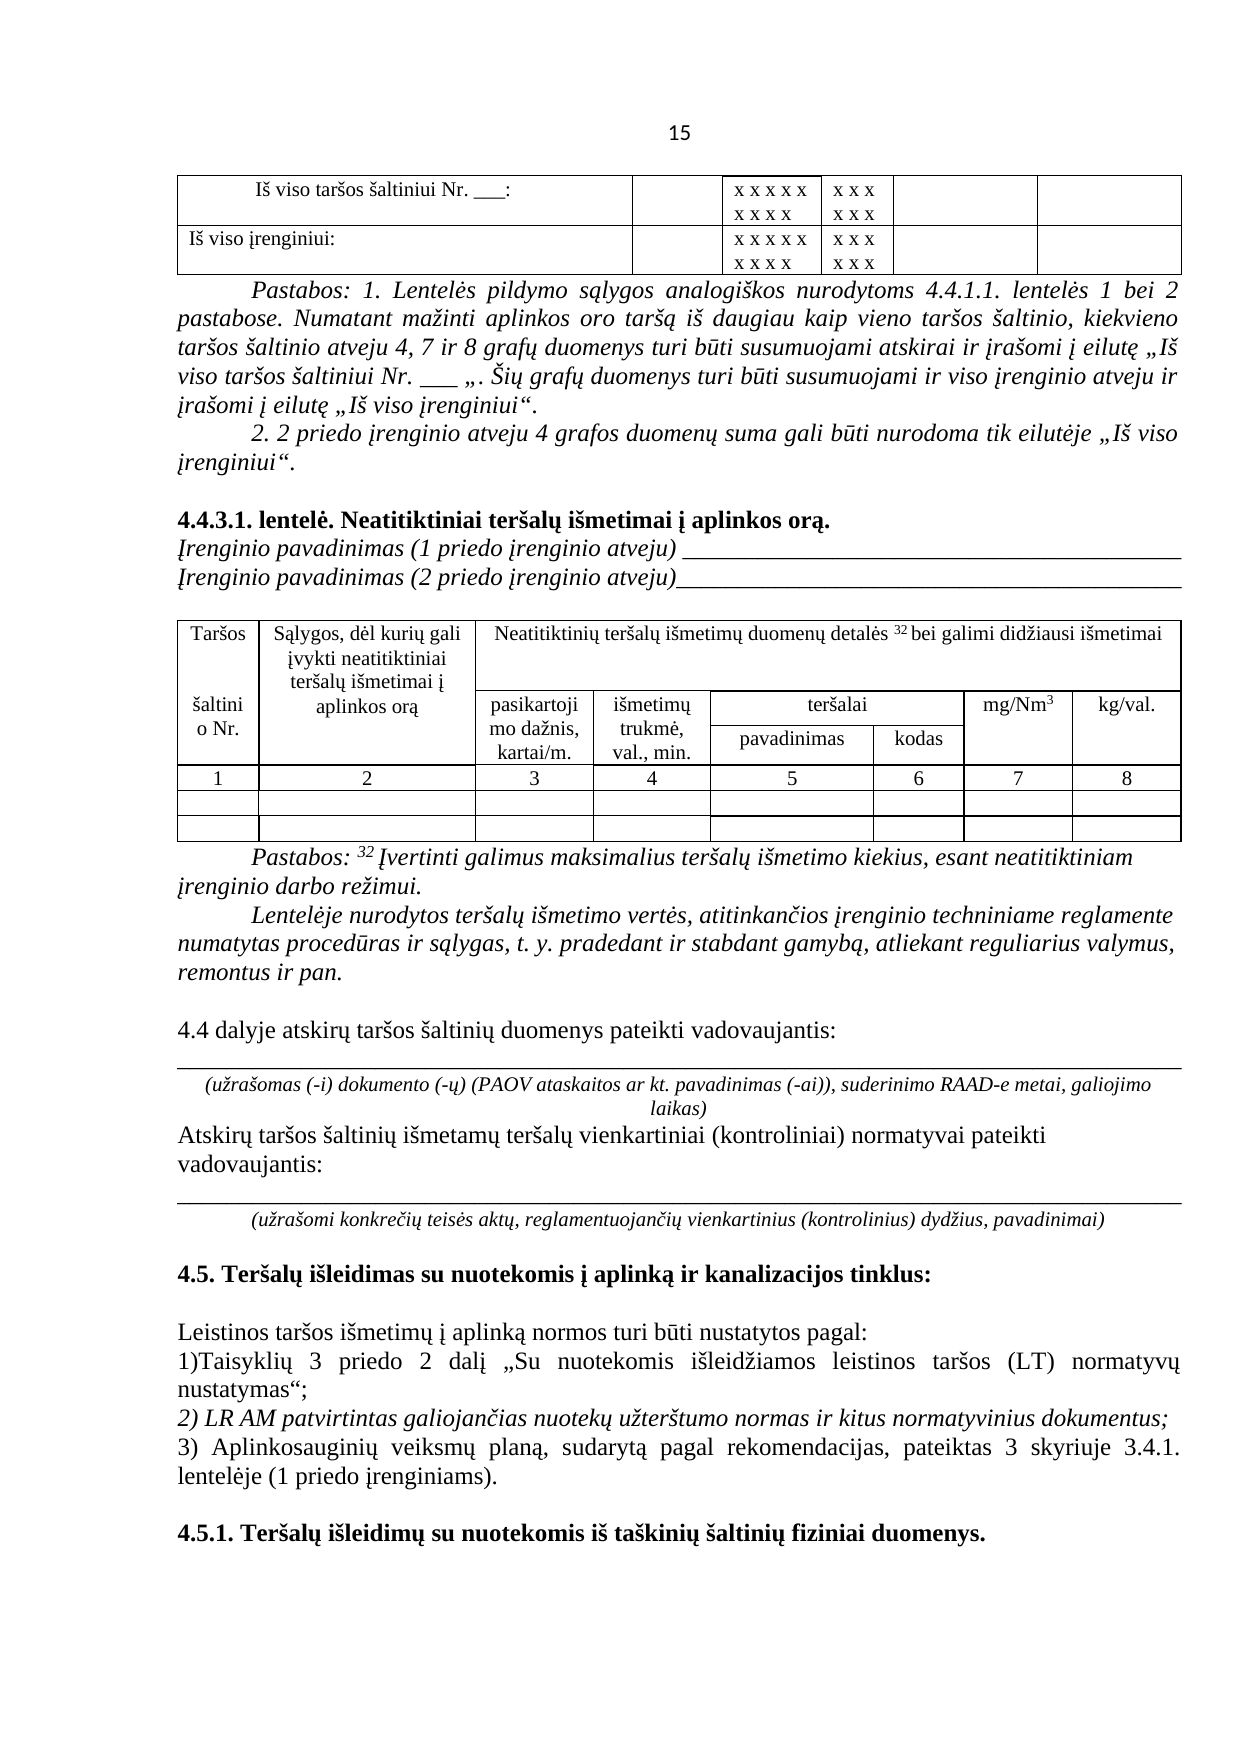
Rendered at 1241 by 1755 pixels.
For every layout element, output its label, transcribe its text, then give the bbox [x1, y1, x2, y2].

table_cell 5 [711, 766, 873, 789]
text Įrenginio pavadinimas (1 priedo įrenginio atveju) [177, 533, 1181, 562]
table_cell [594, 816, 710, 841]
table_cell 1 [178, 766, 258, 789]
table_header Sąlygos, dėl kurių gali įvykti neatitiktiniai teršalų išmetimai į aplinkos orą [260, 621, 475, 764]
table_cell 2 [260, 766, 475, 789]
table_cell x x x x x x x x x [723, 226, 821, 274]
table_cell [1073, 791, 1180, 815]
table_cell [711, 791, 873, 815]
table_cell [633, 176, 722, 224]
table_cell [178, 816, 258, 841]
table_cell [476, 816, 593, 841]
table_cell pasikartojimo dažnis, kartai/m. [476, 691, 593, 764]
table_cell x x x x x x [822, 226, 893, 274]
text Pastabos: 1. Lentelės pildymo sąlygos analogiškos nurodytoms 4.4.1.1. lentelės 1 bei 2 pastabose. Numatant mažinti aplinkos oro taršą iš daugiau kaip vieno taršos šaltinio, kiekvieno taršos šaltinio atveju 4, 7 ir 8 grafų duomenys turi būti susumuojami atskirai ir įrašomi į eilutę „Iš viso taršos šaltiniui Nr. ___ „. Šių grafų duomenys turi būti susumuojami ir viso įrenginio atveju ir įrašomi į eilutę „Iš viso įrenginiui“. [177, 275, 1181, 418]
table_cell kodas [874, 726, 963, 764]
table_cell [894, 226, 1037, 274]
table_cell 8 [1073, 766, 1180, 789]
table_cell x x x x x x x x x [723, 177, 821, 224]
text 3) Aplinkosauginių veiksmų planą, sudarytą pagal rekomendacijas, pateiktas 3 skyriuje 3.4.1. lentelėje (1 priedo įrenginiams). [177, 1432, 1181, 1489]
table_cell [1038, 176, 1181, 224]
table_cell šaltinio Nr. [178, 690, 258, 764]
table_cell [711, 817, 873, 841]
table_cell kg/val. [1073, 692, 1180, 764]
text Atskirų taršos šaltinių išmetamų teršalų vienkartiniai (kontroliniai) normatyvai pateikti vadovaujantis: [177, 1120, 1181, 1178]
table_cell 7 [965, 766, 1072, 789]
table_cell [259, 791, 475, 815]
text 1)Taisyklių 3 priedo 2 dalį „Su nuotekomis išleidžiamos leistinos taršos (LT) normatyvų nustatymas“; [177, 1346, 1181, 1403]
table_cell [965, 791, 1072, 815]
table_cell [476, 791, 593, 815]
table_cell [894, 176, 1037, 224]
text Pastabos: 32 Įvertinti galimus maksimalius teršalų išmetimo kiekius, esant neatitiktiniam įrenginio darbo režimui. [177, 842, 1181, 900]
text 4.5. Teršalų išleidimas su nuotekomis į aplinką ir kanalizacijos tinklus: [177, 1259, 1181, 1288]
table_cell išmetimų trukmė, val., min. [594, 691, 710, 764]
table_cell [178, 791, 258, 815]
table_cell mg/Nm3 [965, 692, 1072, 764]
table_cell [260, 816, 475, 841]
text Įrenginio pavadinimas (2 priedo įrenginio atveju) [177, 562, 1181, 591]
text 4.5.1. Teršalų išleidimų su nuotekomis iš taškinių šaltinių fiziniai duomenys. [177, 1518, 1181, 1547]
table_cell [1073, 817, 1180, 841]
text (užrašomi konkrečių teisės aktų, reglamentuojančių vienkartinius (kontrolinius) dydžius, pavadinimai) [177, 1207, 1181, 1231]
table_cell [178, 176, 244, 224]
table_cell 6 [874, 766, 963, 789]
table_cell teršalai [711, 692, 963, 725]
text (užrašomas (-i) dokumento (-ų) (PAOV ataskaitos ar kt. pavadinimas (-ai)), suderinimo RAAD-e metai, galiojimo laikas) [177, 1072, 1181, 1120]
text Leistinos taršos išmetimų į aplinką normos turi būti nustatytos pagal: [177, 1317, 1181, 1346]
text 4.4 dalyje atskirų taršos šaltinių duomenys pateikti vadovaujantis: [177, 1015, 1181, 1043]
table_cell 3 [476, 765, 593, 789]
table_header Neatitiktinių teršalų išmetimų duomenų detalės 32 bei galimi didžiausi išmetimai [476, 621, 1180, 690]
table_cell 4 [594, 766, 710, 789]
table_cell [874, 791, 963, 815]
table_header Taršos [178, 621, 258, 690]
table_cell Iš viso įrenginiui: [178, 226, 632, 274]
table_cell [594, 791, 710, 815]
text 4.4.3.1. lentelė. Neatitiktiniai teršalų išmetimai į aplinkos orą. [177, 505, 1181, 533]
table_cell x x x x x x [822, 176, 893, 224]
table_cell Iš viso taršos šaltiniui Nr. ___: [244, 176, 632, 224]
text 2. 2 priedo įrenginio atveju 4 grafos duomenų suma gali būti nurodoma tik eilutėje „Iš viso įrenginiui“. [177, 418, 1181, 476]
table_cell [874, 817, 963, 841]
table_cell [1038, 226, 1181, 274]
table_cell [965, 817, 1072, 841]
table_cell [633, 226, 722, 274]
table_cell pavadinimas [711, 726, 873, 764]
text 2) LR AM patvirtintas galiojančias nuotekų užterštumo normas ir kitus normatyvinius dokumentus; [177, 1403, 1181, 1432]
text Lentelėje nurodytos teršalų išmetimo vertės, atitinkančios įrenginio techniniame reglamente numatytas procedūras ir sąlygas, t. y. pradedant ir stabdant gamybą, atliekant reguliarius valymus, remontus ir pan. [177, 900, 1181, 986]
